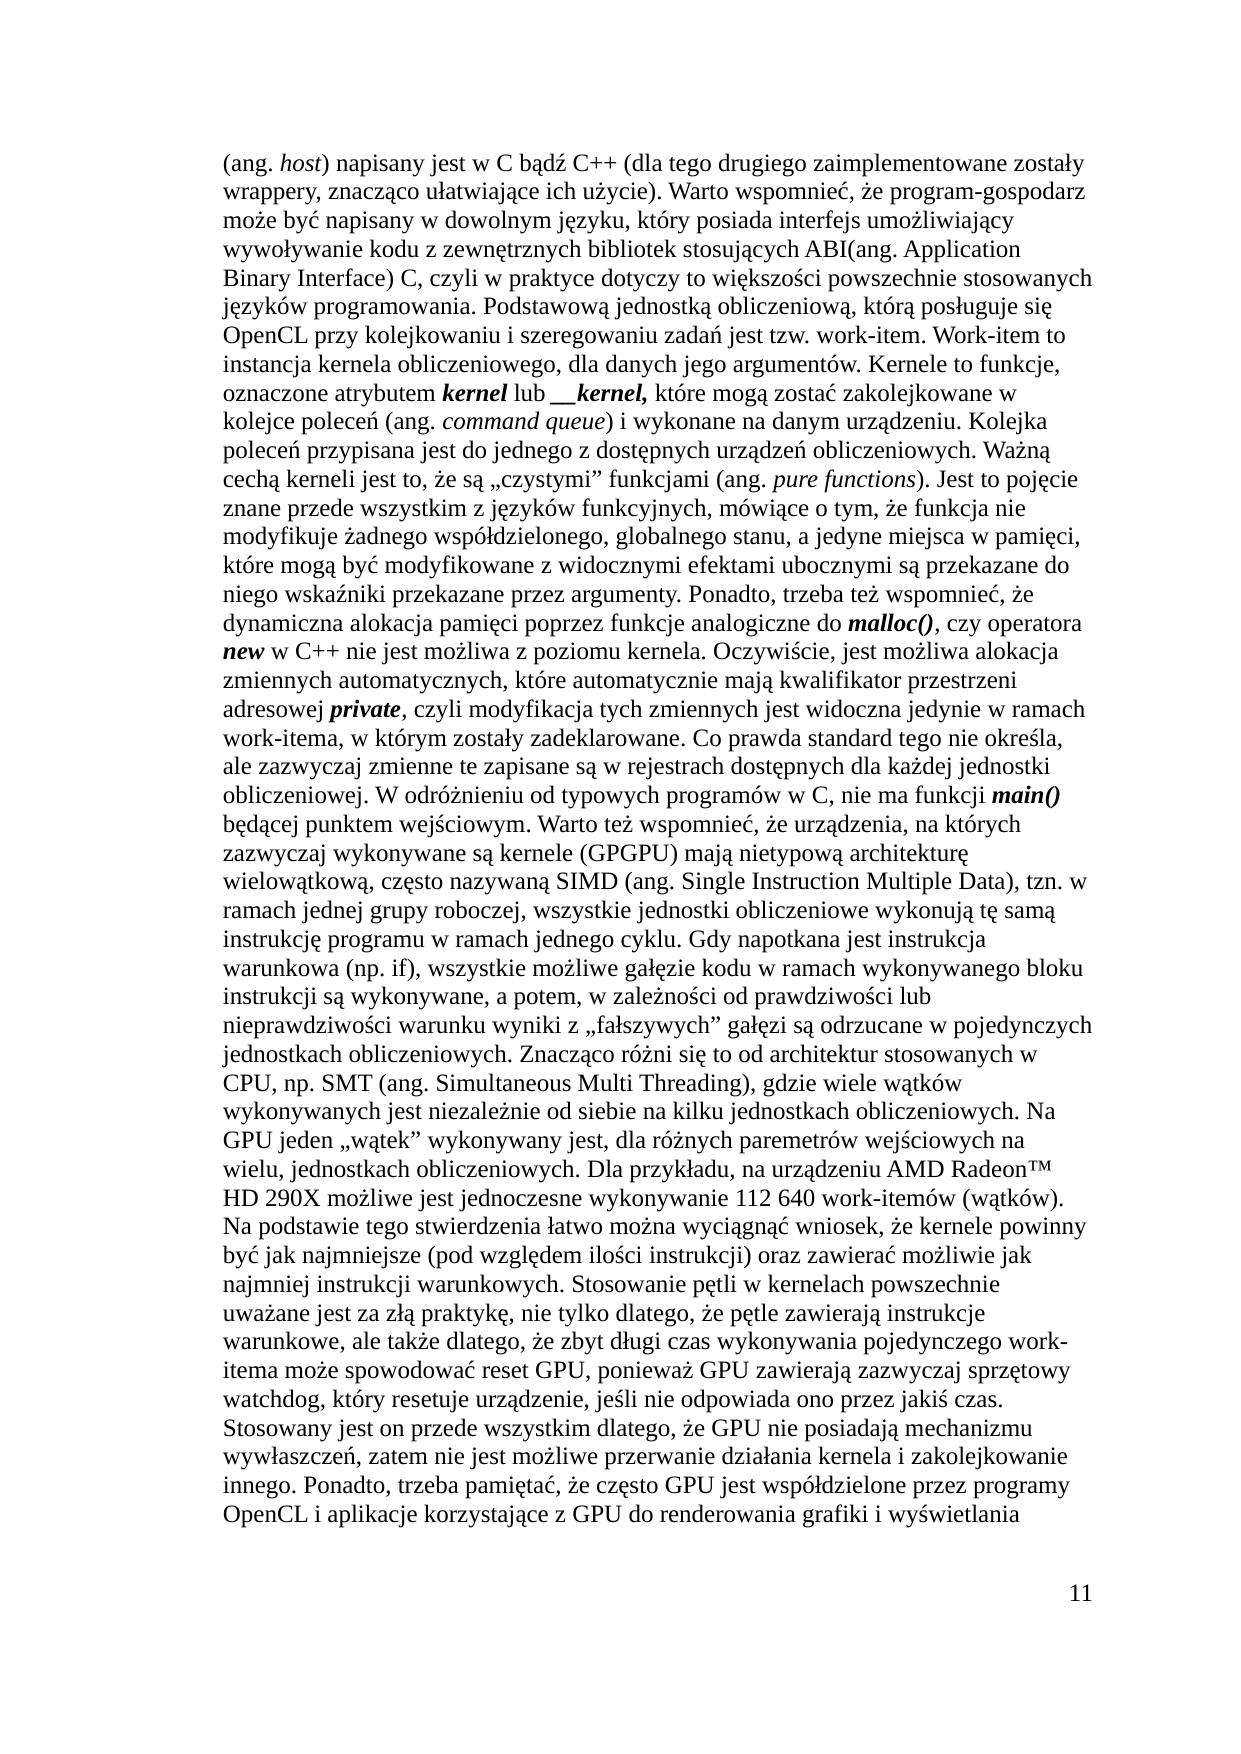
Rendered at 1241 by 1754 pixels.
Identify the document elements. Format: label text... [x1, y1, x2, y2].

list (ang. host) napisany jest w C bądź C++ (dla tego drugiego zaimplementowane zostały wrappery, znacząco ułatwiające ich użycie). Warto wspomnieć, że program-gospodarz może być napisany w dowolnym języku, który posiada interfejs umożliwiający wywoływanie kodu z zewnętrznych bibliotek stosujących ABI(ang. Application Binary Interface) C, czyli w praktyce dotyczy to większości powszechnie stosowanych języków programowania. Podstawową jednostką obliczeniową, którą posługuje się OpenCL przy kolejkowaniu i szeregowaniu zadań jest tzw. work-item. Work-item to instancja kernela obliczeniowego, dla danych jego argumentów. Kernele to funkcje, oznaczone atrybutem kernel lub __kernel, które mogą zostać zakolejkowane w kolejce poleceń (ang. command queue) i wykonane na danym urządzeniu. Kolejka poleceń przypisana jest do jednego z dostępnych urządzeń obliczeniowych. Ważną cechą kerneli jest to, że są „czystymi” funkcjami (ang. pure functions). Jest to pojęcie znane przede wszystkim z języków funkcyjnych, mówiące o tym, że funkcja nie modyfikuje żadnego współdzielonego, globalnego stanu, a jedyne miejsca w pamięci, które mogą być modyfikowane z widocznymi efektami ubocznymi są przekazane do niego wskaźniki przekazane przez argumenty. Ponadto, trzeba też wspomnieć, że dynamiczna alokacja pamięci poprzez funkcje analogiczne do malloc(), czy operatora new w C++ nie jest możliwa z poziomu kernela. Oczywiście, jest możliwa alokacja zmiennych automatycznych, które automatycznie mają kwalifikator przestrzeni adresowej private, czyli modyfikacja tych zmiennych jest widoczna jedynie w ramach work-itema, w którym zostały zadeklarowane. Co prawda standard tego nie określa, ale zazwyczaj zmienne te zapisane są w rejestrach dostępnych dla każdej jednostki obliczeniowej. W odróżnieniu od typowych programów w C, nie ma funkcji main() będącej punktem wejściowym. Warto też wspomnieć, że urządzenia, na których zazwyczaj wykonywane są kernele (GPGPU) mają nietypową architekturę wielowątkową, często nazywaną SIMD (ang. Single Instruction Multiple Data), tzn. w ramach jednej grupy roboczej, wszystkie jednostki obliczeniowe wykonują tę samą instrukcję programu w ramach jednego cyklu. Gdy napotkana jest instrukcja warunkowa (np. if), wszystkie możliwe gałęzie kodu w ramach wykonywanego bloku instrukcji są wykonywane, a potem, w zależności od prawdziwości lub nieprawdziwości warunku wyniki z „fałszywych” gałęzi są odrzucane w pojedynczych jednostkach obliczeniowych. Znacząco różni się to od architektur stosowanych w CPU, np. SMT (ang. Simultaneous Multi Threading), gdzie wiele wątków wykonywanych jest niezależnie od siebie na kilku jednostkach obliczeniowych. Na GPU jeden „wątek” wykonywany jest, dla różnych paremetrów wejściowych na wielu, jednostkach obliczeniowych. Dla przykładu, na urządzeniu AMD Radeon™ HD 290X możliwe jest jednoczesne wykonywanie 112 640 work-itemów (wątków). Na podstawie tego stwierdzenia łatwo można wyciągnąć wniosek, że kernele powinny być jak najmniejsze (pod względem ilości instrukcji) oraz zawierać możliwie jak najmniej instrukcji warunkowych. Stosowanie pętli w kernelach powszechnie uważane jest za złą praktykę, nie tylko dlatego, że pętle zawierają instrukcje warunkowe, ale także dlatego, że zbyt długi czas wykonywania pojedynczego work-itema może spowodować reset GPU, ponieważ GPU zawierają zazwyczaj sprzętowy watchdog, który resetuje urządzenie, jeśli nie odpowiada ono przez jakiś czas. Stosowany jest on przede wszystkim dlatego, że GPU nie posiadają mechanizmu wywłaszczeń, zatem nie jest możliwe przerwanie działania kernela i zakolejkowanie innego. Ponadto, trzeba pamiętać, że często GPU jest współdzielone przez programy OpenCL i aplikacje korzystające z GPU do renderowania grafiki i wyświetlania [185, 148, 1093, 1528]
